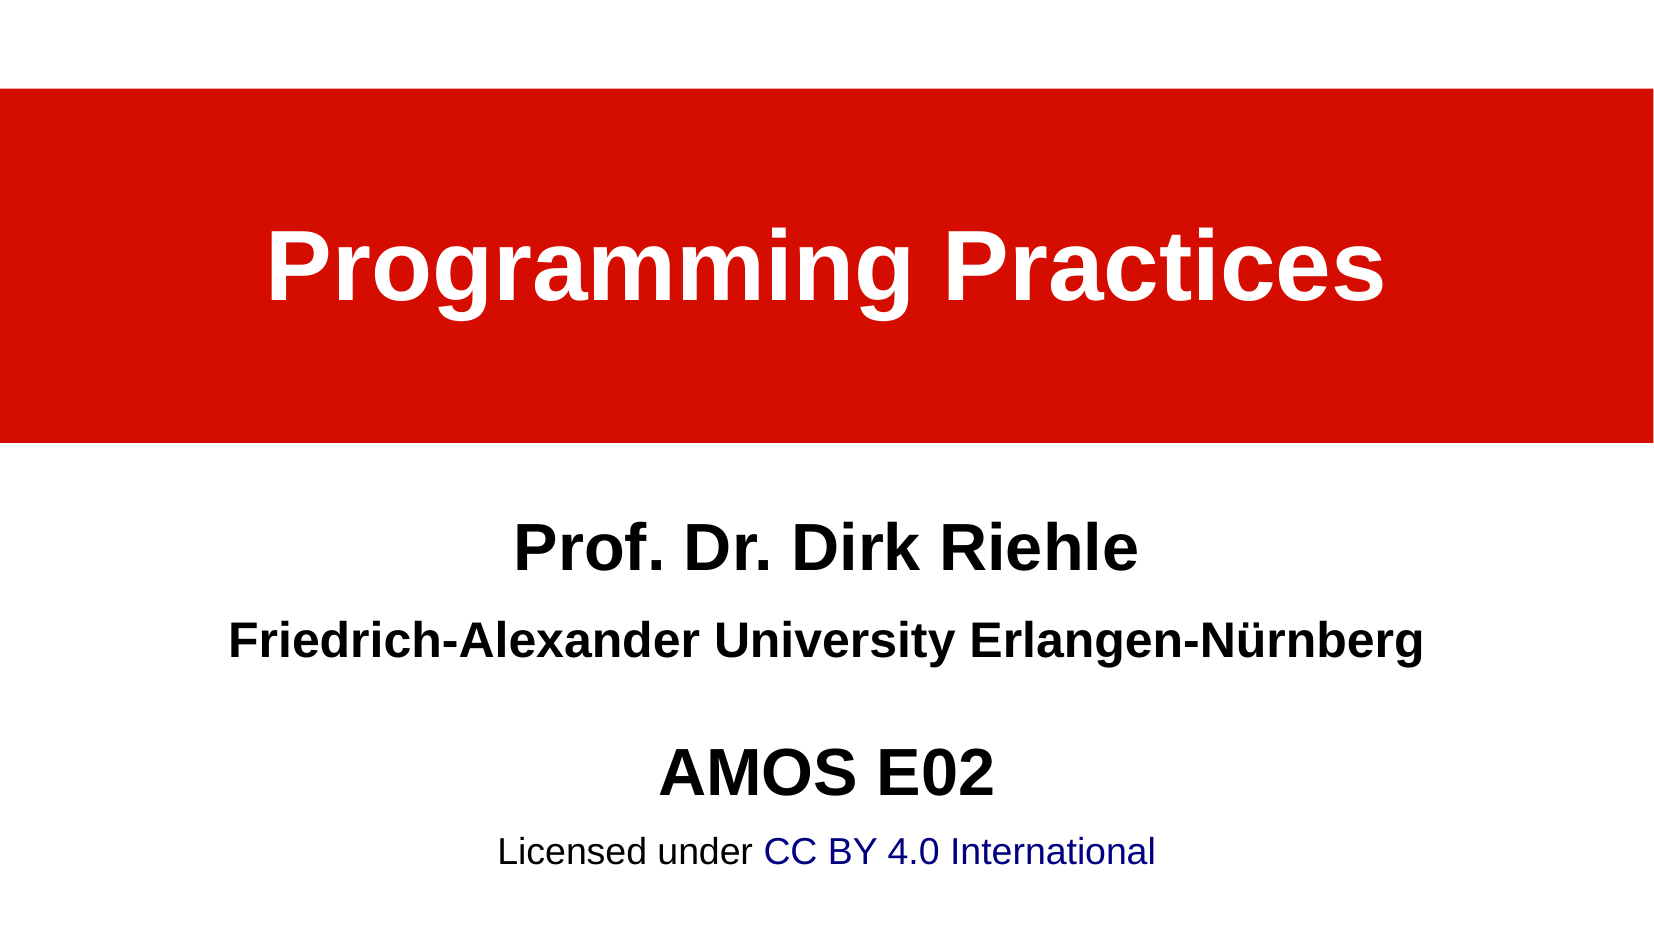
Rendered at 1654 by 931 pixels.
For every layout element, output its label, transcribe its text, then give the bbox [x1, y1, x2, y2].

subtitle Prof. Dr. Dirk Riehle Friedrich-Alexander University Erlangen-Nürnberg AMOS E02 Licensed under CC BY 4.0 International [29, 472, 1625, 886]
title Programming Practices [0, 88, 1654, 443]
